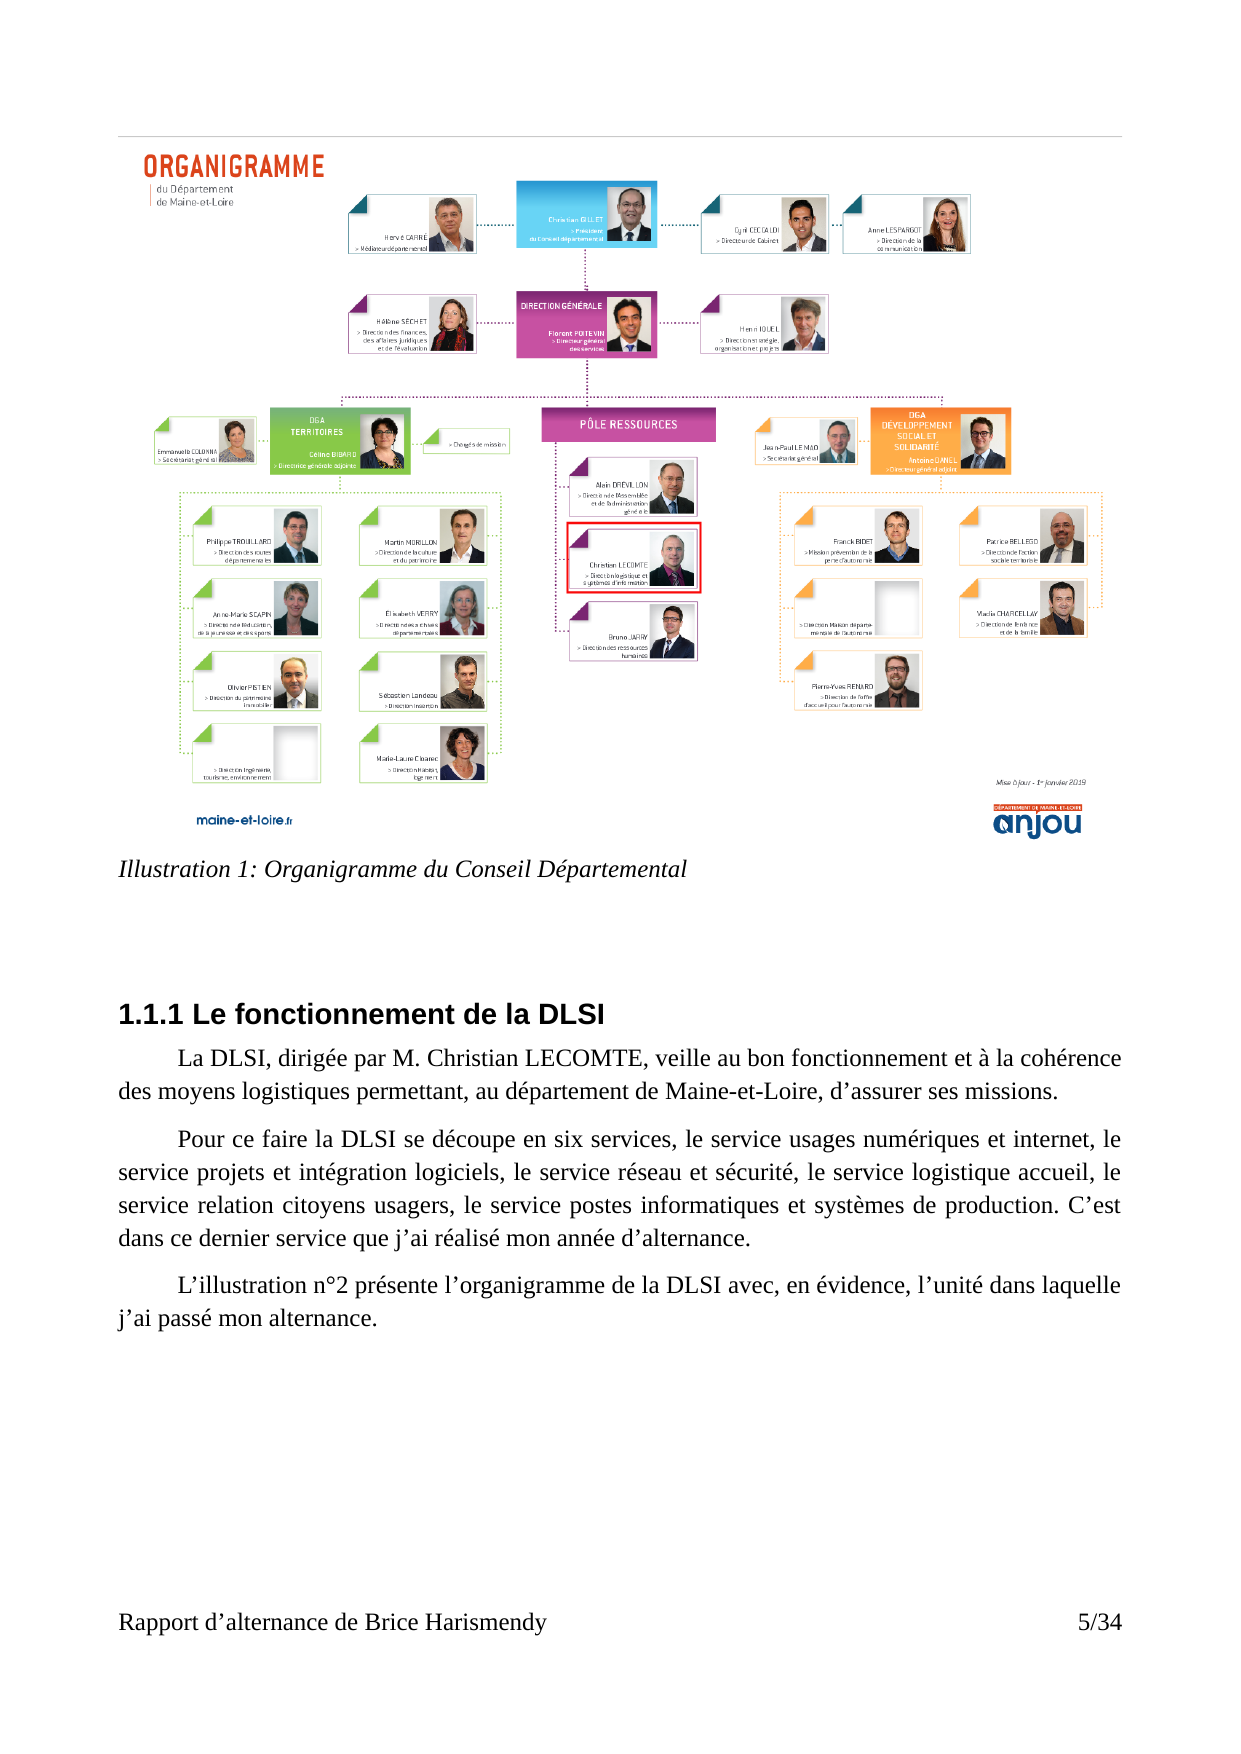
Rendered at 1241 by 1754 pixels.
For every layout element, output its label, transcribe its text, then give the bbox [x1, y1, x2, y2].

text Pour ce faire la DLSI se découpe en six services, le service usages numériques et internet, le service projets et intégration logiciels, le service réseau et sécurité, le service logistique accueil, le service relation citoyens usagers, le service postes informatiques et systèmes de production. C’est dans ce dernier service que j’ai réalisé mon année d’alternance. [118, 1124, 1122, 1251]
text La DLSI, dirigée par M. Christian LECOMTE, veille au bon fonctionnement et à la cohérence des moyens logistiques permettant, au département de Maine-et-Loire, d’assurer ses missions. [118, 1043, 1122, 1105]
subtitle Le fonctionnement de la DLSI [118, 997, 1122, 1031]
picture [118, 136, 1123, 849]
text L’illustration n°2 présente l’organigramme de la DLSI avec, en évidence, l’unité dans laquelle j’ai passé mon alternance. [118, 1270, 1122, 1332]
text Illustration 1: Organigramme du Conseil Départemental [118, 849, 1122, 883]
